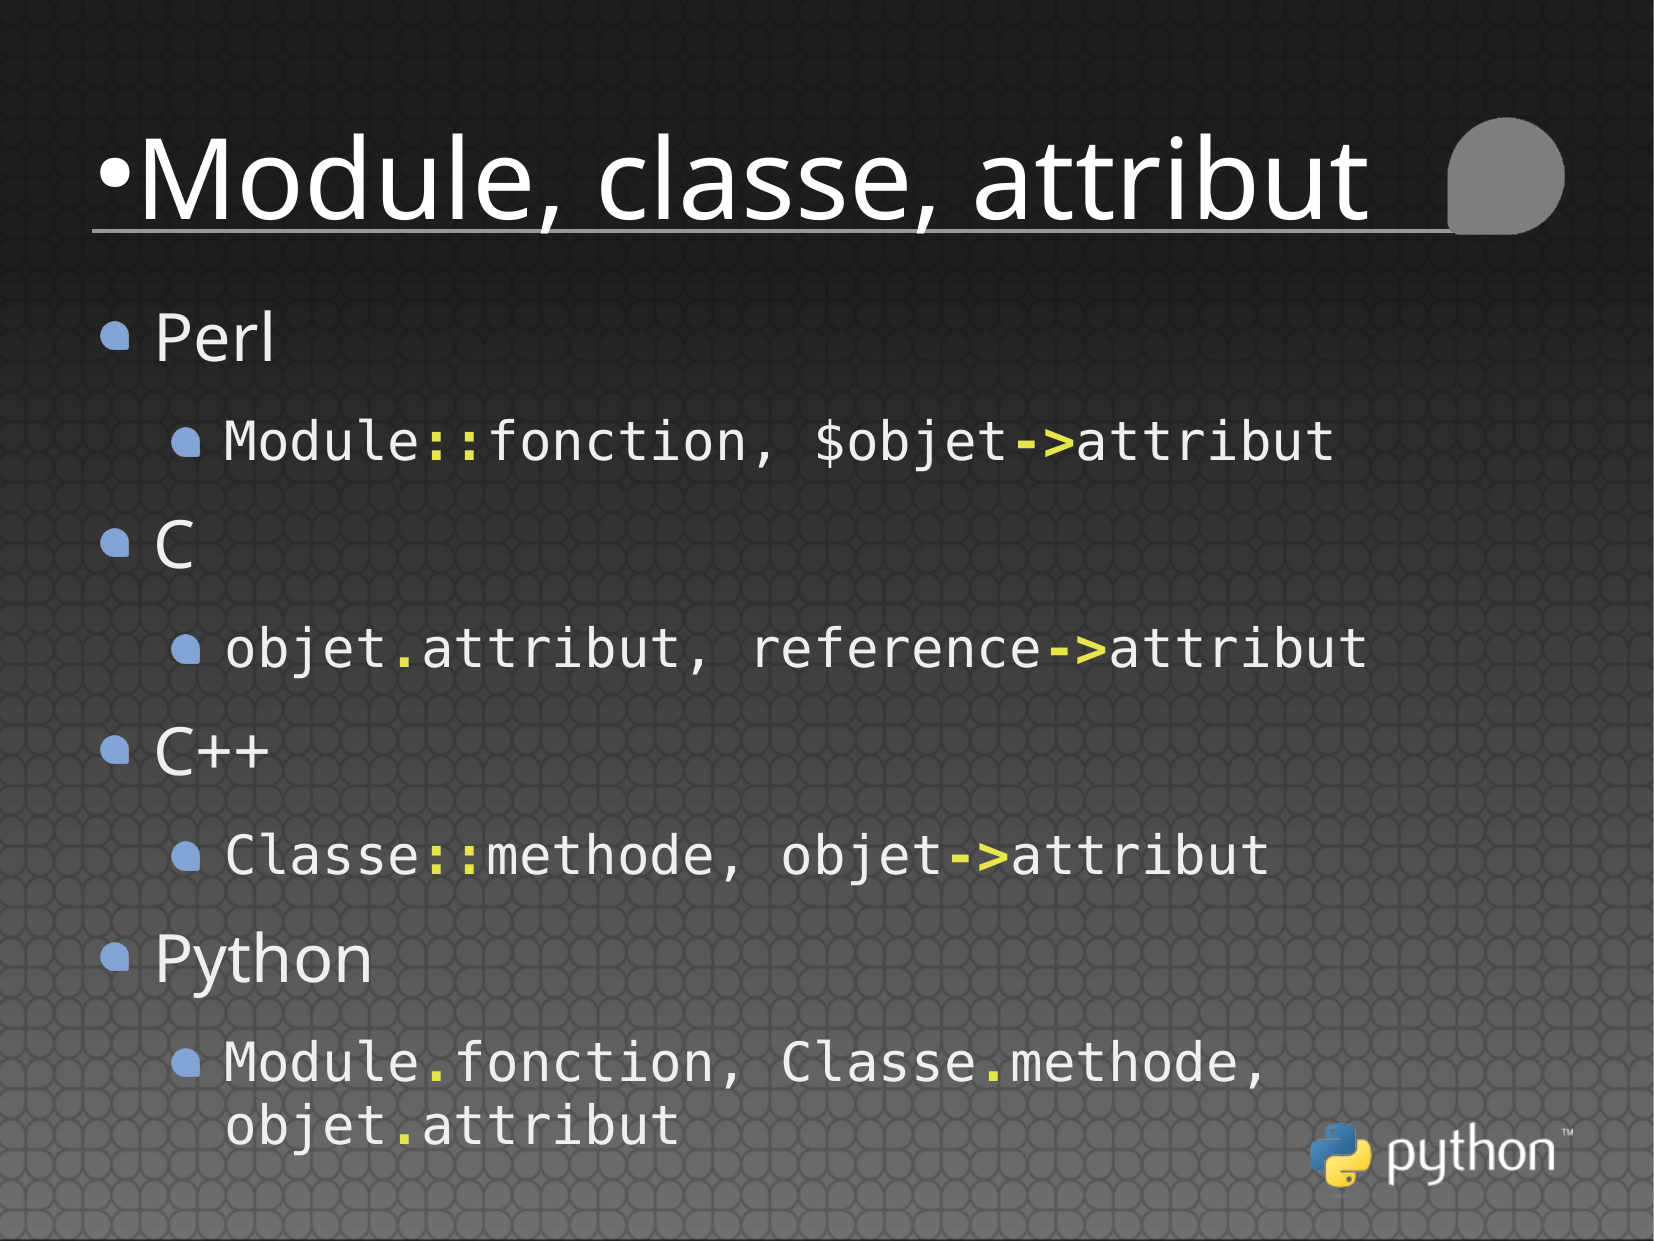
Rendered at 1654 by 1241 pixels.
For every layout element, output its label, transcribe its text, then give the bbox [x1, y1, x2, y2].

picture [0, 0, 1654, 1241]
list Perl Module::fonction, $objet->attribut C objet.attribut, reference->attribut C++ Classe::methode, objet->attribut Python Module.fonction, Classe.methode, objet.attribut [82, 290, 1571, 1094]
title Module, classe, attribut [94, 100, 1426, 251]
